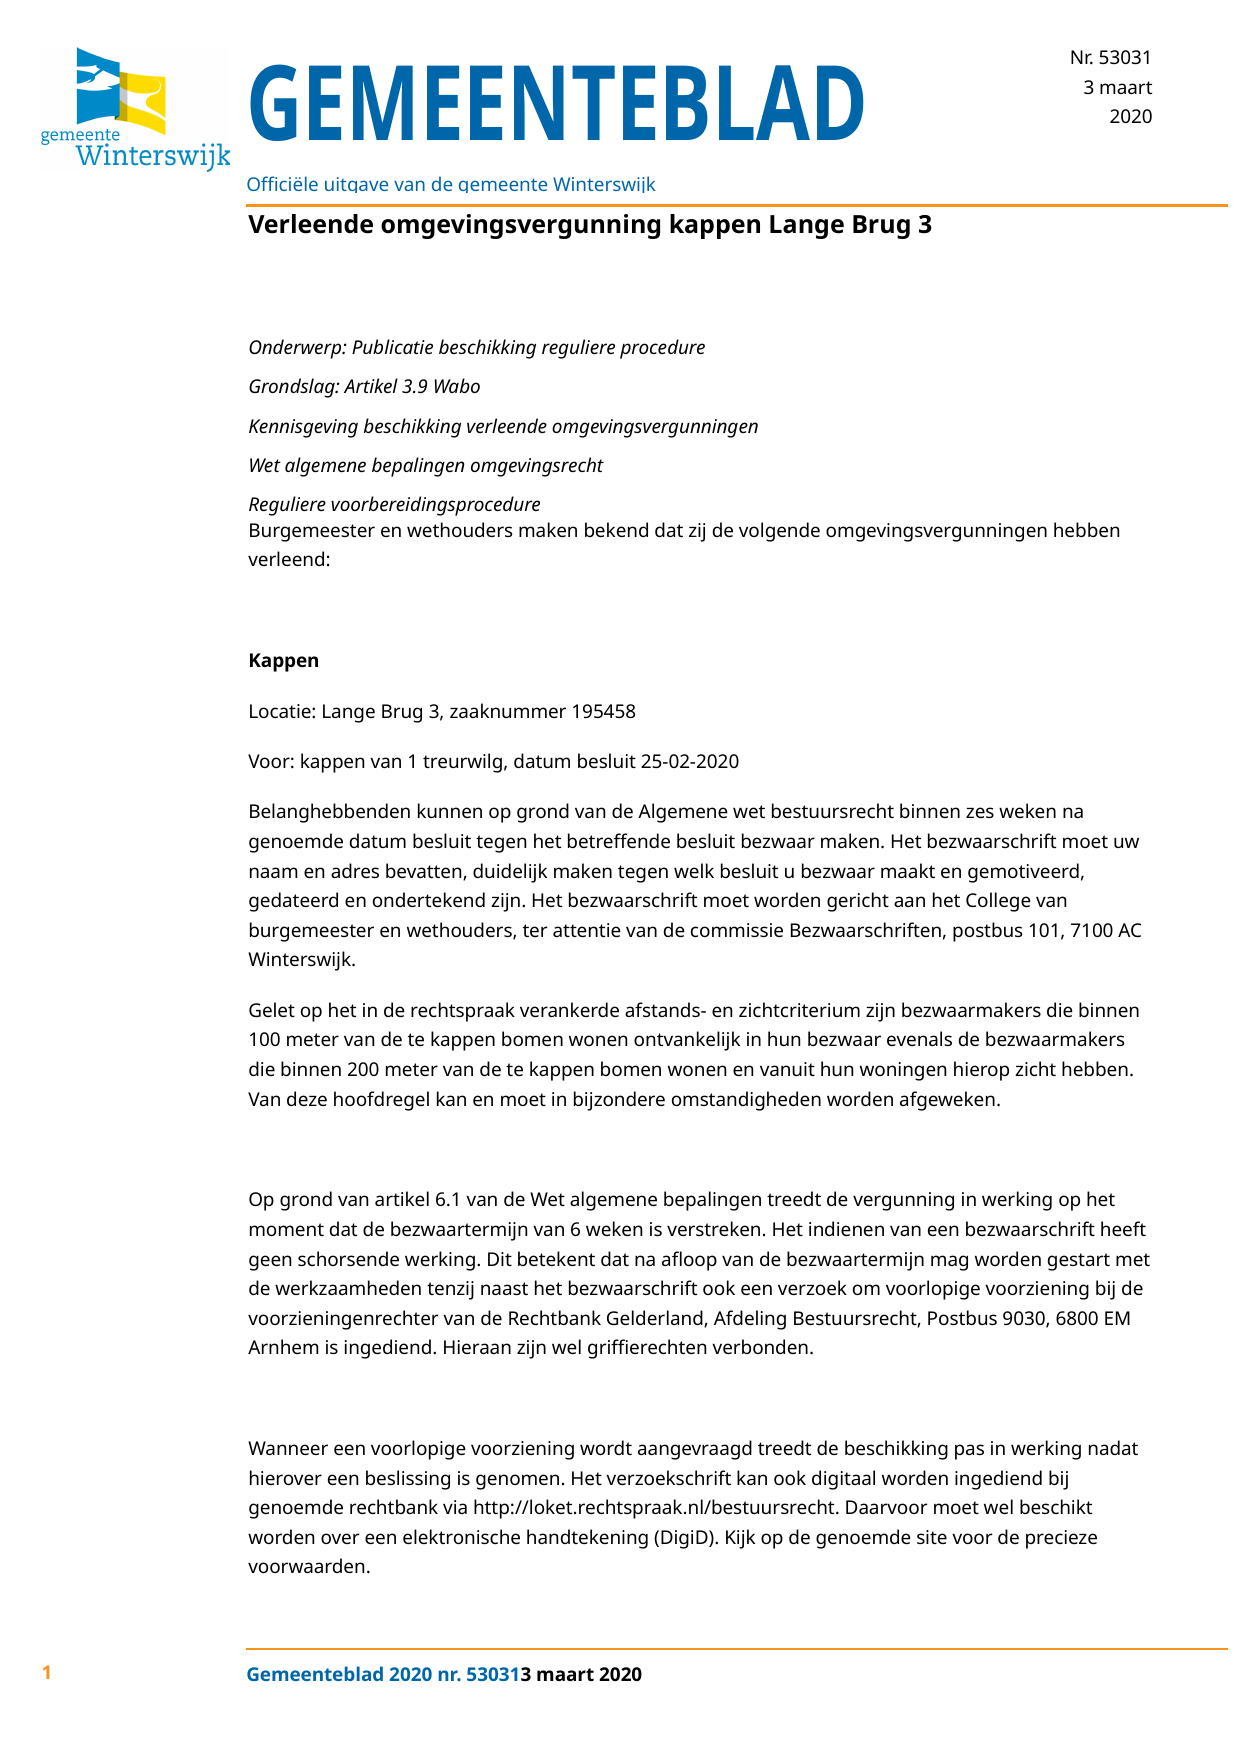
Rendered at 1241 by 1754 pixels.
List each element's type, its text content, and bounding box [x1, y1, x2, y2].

text Voor: kappen van 1 treurwilg, datum besluit 25-02-2020 [248, 748, 1152, 774]
text Reguliere voorbereidingsprocedure [248, 491, 1152, 517]
text Gelet op het in de rechtspraak verankerde afstands- en zichtcriterium zijn bezwaarmakers die binnen 100 meter van de te kappen bomen wonen ontvankelijk in hun bezwaar evenals de bezwaarmakers die binnen 200 meter van de te kappen bomen wonen en vanuit hun woningen hierop zicht hebben. Van deze hoofdregel kan en moet in bijzondere omstandigheden worden afgeweken. [248, 997, 1152, 1112]
text Kennisgeving beschikking verleende omgevingsvergunningen [248, 413, 1152, 438]
picture [225, 153, 231, 162]
text Grondslag: Artikel 3.9 Wabo [248, 373, 1152, 399]
text Locatie: Lange Brug 3, zaaknummer 195458 [248, 698, 1152, 724]
text Kappen [248, 647, 1152, 673]
text Burgemeester en wethouders maken bekend dat zij de volgende omgevingsvergunningen hebben verleend: [248, 517, 1152, 572]
text Wet algemene bepalingen omgevingsrecht [248, 452, 1152, 478]
picture [41, 47, 231, 172]
text Verleende omgevingsvergunning kappen Lange Brug 3 [248, 207, 1152, 241]
text Op grond van artikel 6.1 van de Wet algemene bepalingen treedt de vergunning in werking op het moment dat de bezwaartermijn van 6 weken is verstreken. Het indienen van een bezwaarschrift heeft geen schorsende werking. Dit betekent dat na afloop van de bezwaartermijn mag worden gestart met de werkzaamheden tenzij naast het bezwaarschrift ook een verzoek om voorlopige voorziening bij de voorzieningenrechter van de Rechtbank Gelderland, Afdeling Bestuursrecht, Postbus 9030, 6800 EM Arnhem is ingediend. Hieraan zijn wel griffierechten verbonden. [248, 1187, 1152, 1360]
text Wanneer een voorlopige voorziening wordt aangevraagd treedt de beschikking pas in werking nadat hierover een beslissing is genomen. Het verzoekschrift kan ook digitaal worden ingediend bij genoemde rechtbank via http://loket.rechtspraak.nl/bestuursrecht. Daarvoor moet wel beschikt worden over een elektronische handtekening (DigiD). Kijk op de genoemde site voor de precieze voorwaarden. [248, 1435, 1152, 1579]
text Belanghebbenden kunnen op grond van de Algemene wet bestuursrecht binnen zes weken na genoemde datum besluit tegen het betreffende besluit bezwaar maken. Het bezwaarschrift moet uw naam en adres bevatten, duidelijk maken tegen welk besluit u bezwaar maakt en gemotiveerd, gedateerd en ondertekend zijn. Het bezwaarschrift moet worden gericht aan het College van burgemeester en wethouders, ter attentie van de commissie Bezwaarschriften, postbus 101, 7100 AC Winterswijk. [248, 799, 1152, 972]
text Onderwerp: Publicatie beschikking reguliere procedure [248, 334, 1152, 360]
